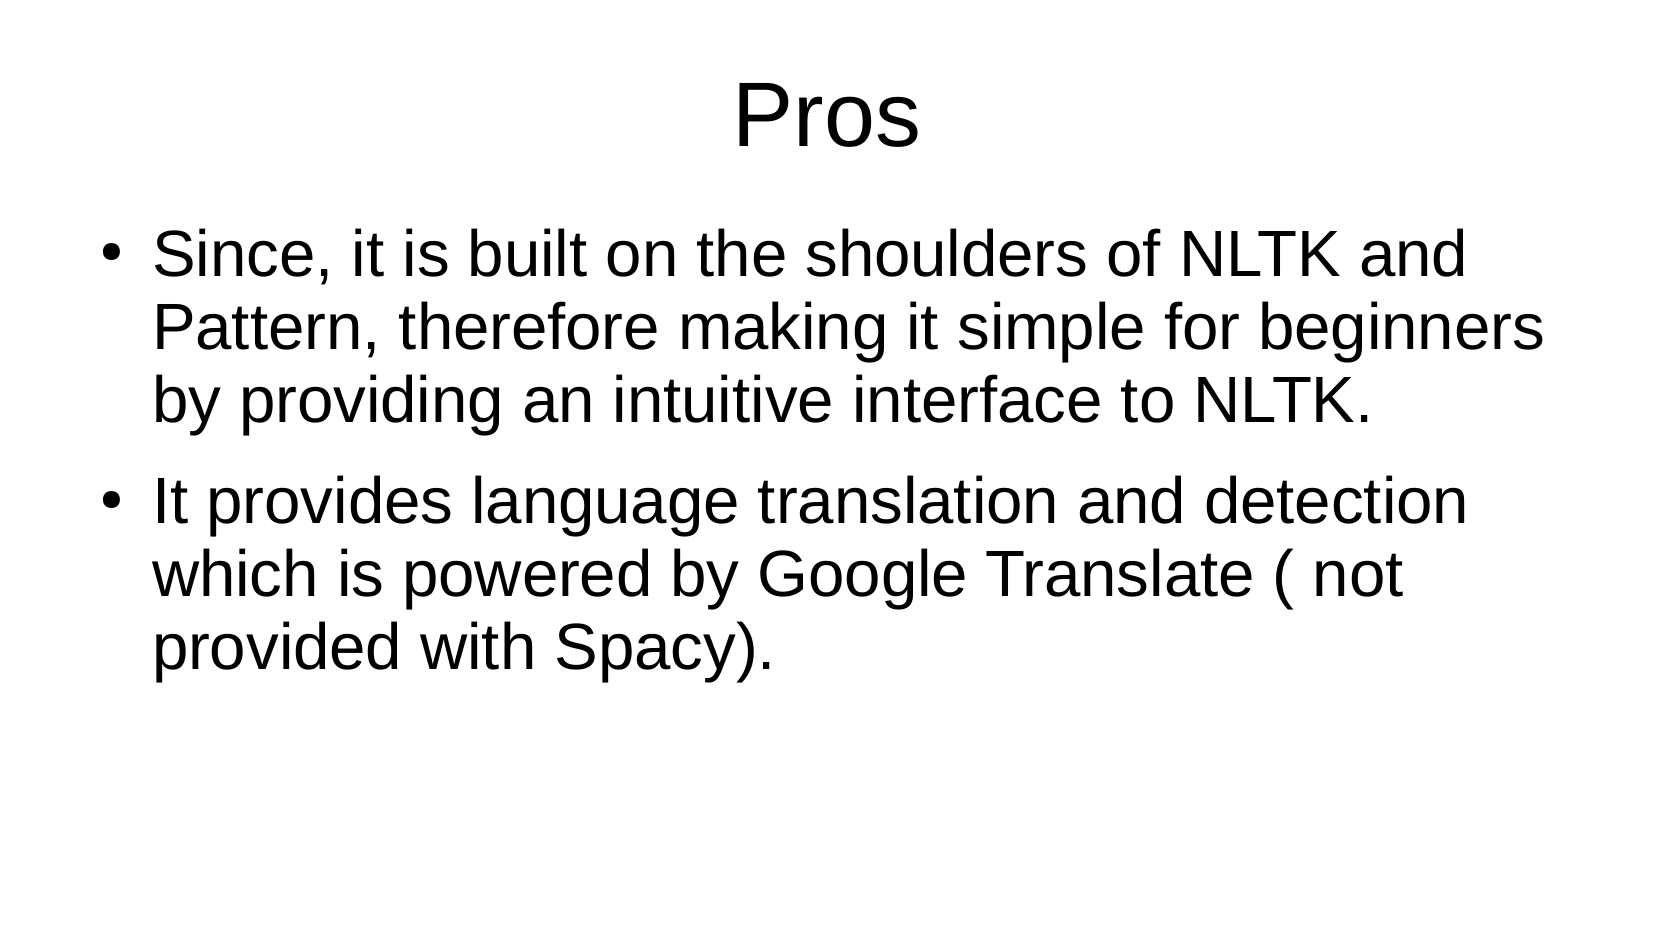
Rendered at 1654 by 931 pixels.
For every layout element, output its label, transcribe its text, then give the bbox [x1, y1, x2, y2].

title Pros [82, 37, 1571, 193]
list Since, it is built on the shoulders of NLTK and Pattern, therefore making it simple for beginners by providing an intuitive interface to NLTK. It provides language translation and detection which is powered by Google Translate ( not provided with Spacy). [82, 217, 1571, 758]
